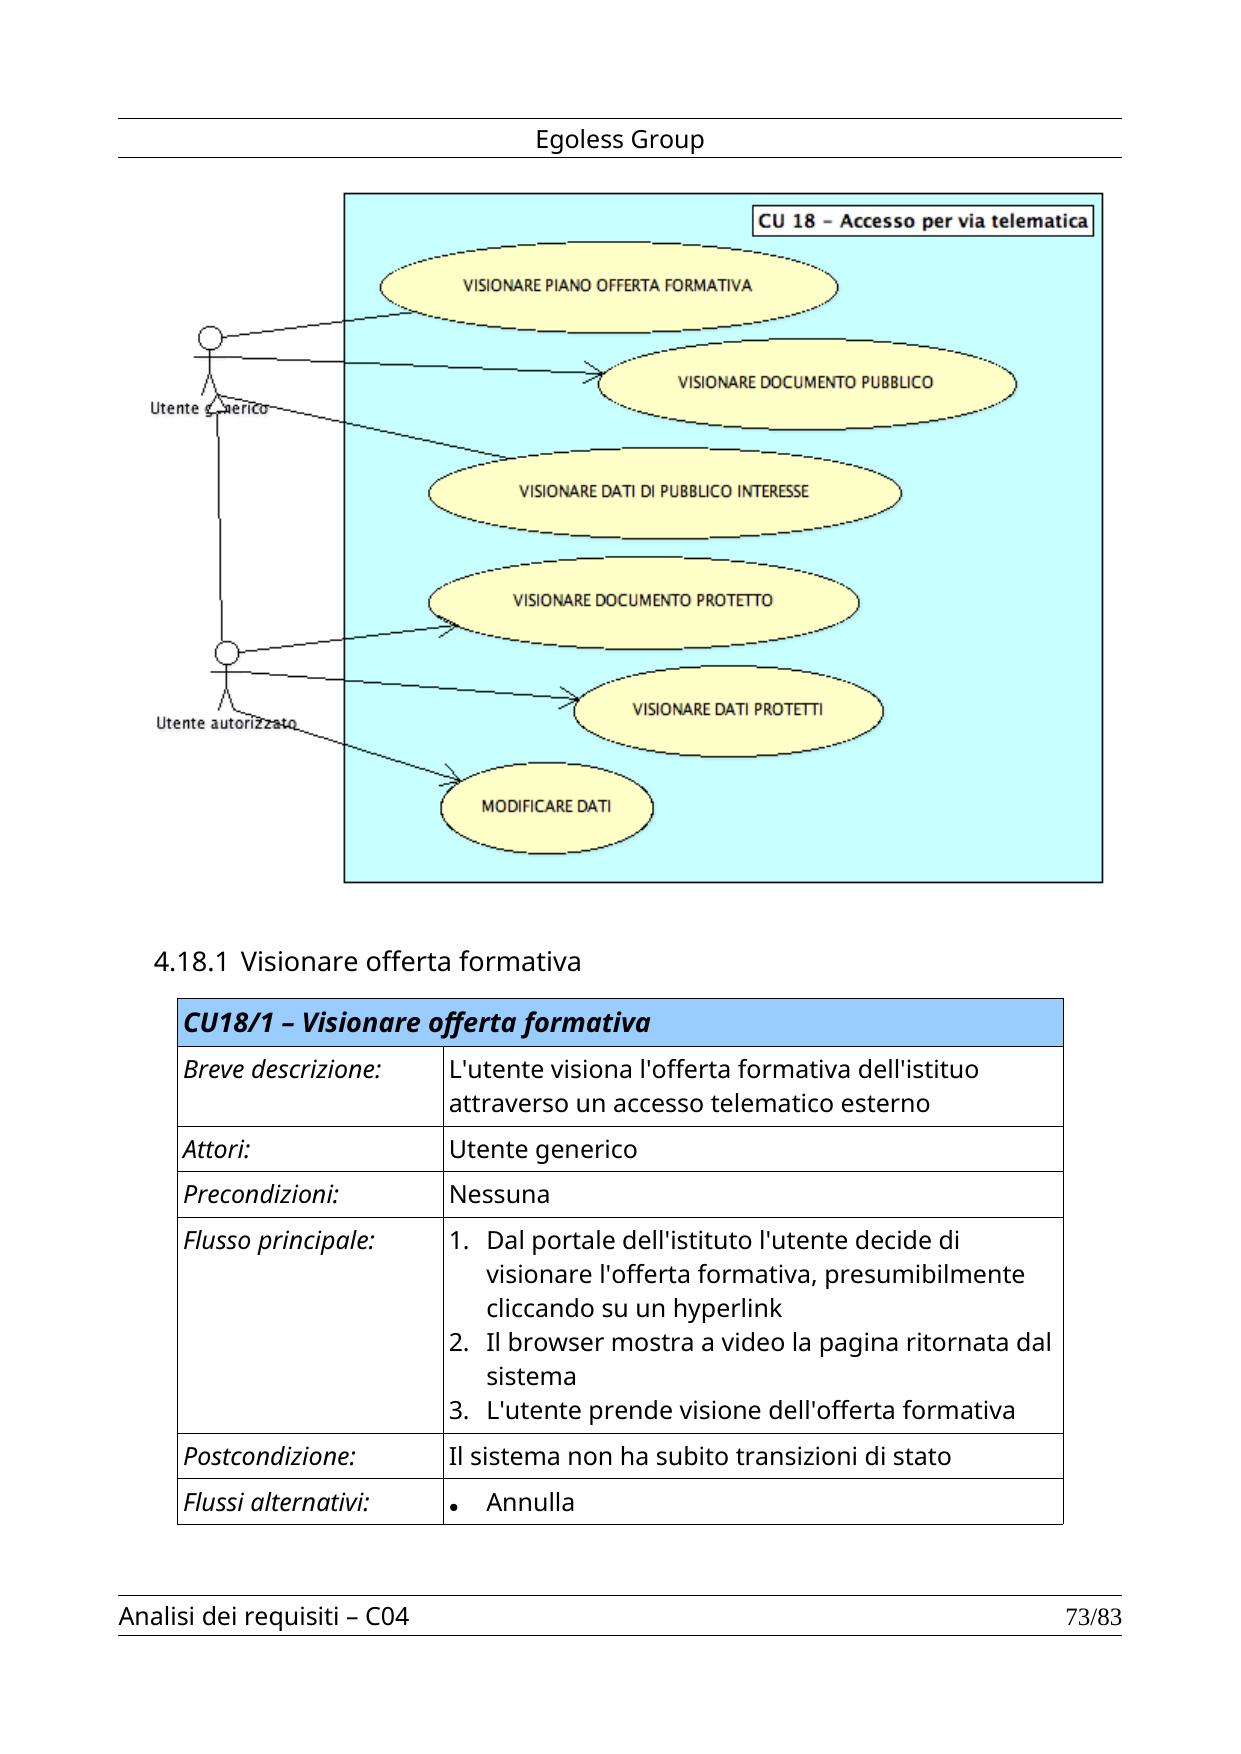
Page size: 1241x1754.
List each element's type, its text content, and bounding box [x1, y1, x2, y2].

table_cell Nessuna [444, 1172, 1063, 1217]
table_cell Utente generico [444, 1127, 1063, 1171]
table_header CU18/1 – Visionare offerta formativa [178, 999, 1063, 1046]
table_cell L'utente visiona l'offerta formativa dell'istituo attraverso un accesso telematico esterno [444, 1047, 1063, 1126]
table_cell Attori: [178, 1127, 443, 1171]
subtitle Visionare offerta formativa [153, 943, 1122, 980]
table_cell Postcondizione: [178, 1434, 443, 1478]
table_cell Precondizioni: [178, 1172, 443, 1217]
table_cell Flusso principale: [178, 1218, 443, 1433]
table_cell Breve descrizione: [178, 1047, 443, 1126]
table_cell Dal portale dell'istituto l'utente decide di visionare l'offerta formativa, presumibilmente cliccando su un hyperlink Il browser mostra a video la pagina ritornata dal sistema L'utente prende visione dell'offerta formativa [444, 1218, 1063, 1433]
table_cell Flussi alternativi: [178, 1479, 443, 1524]
table_cell Il sistema non ha subito transizioni di stato [444, 1434, 1063, 1478]
picture [132, 187, 1108, 888]
table_cell Annulla [444, 1479, 1063, 1524]
